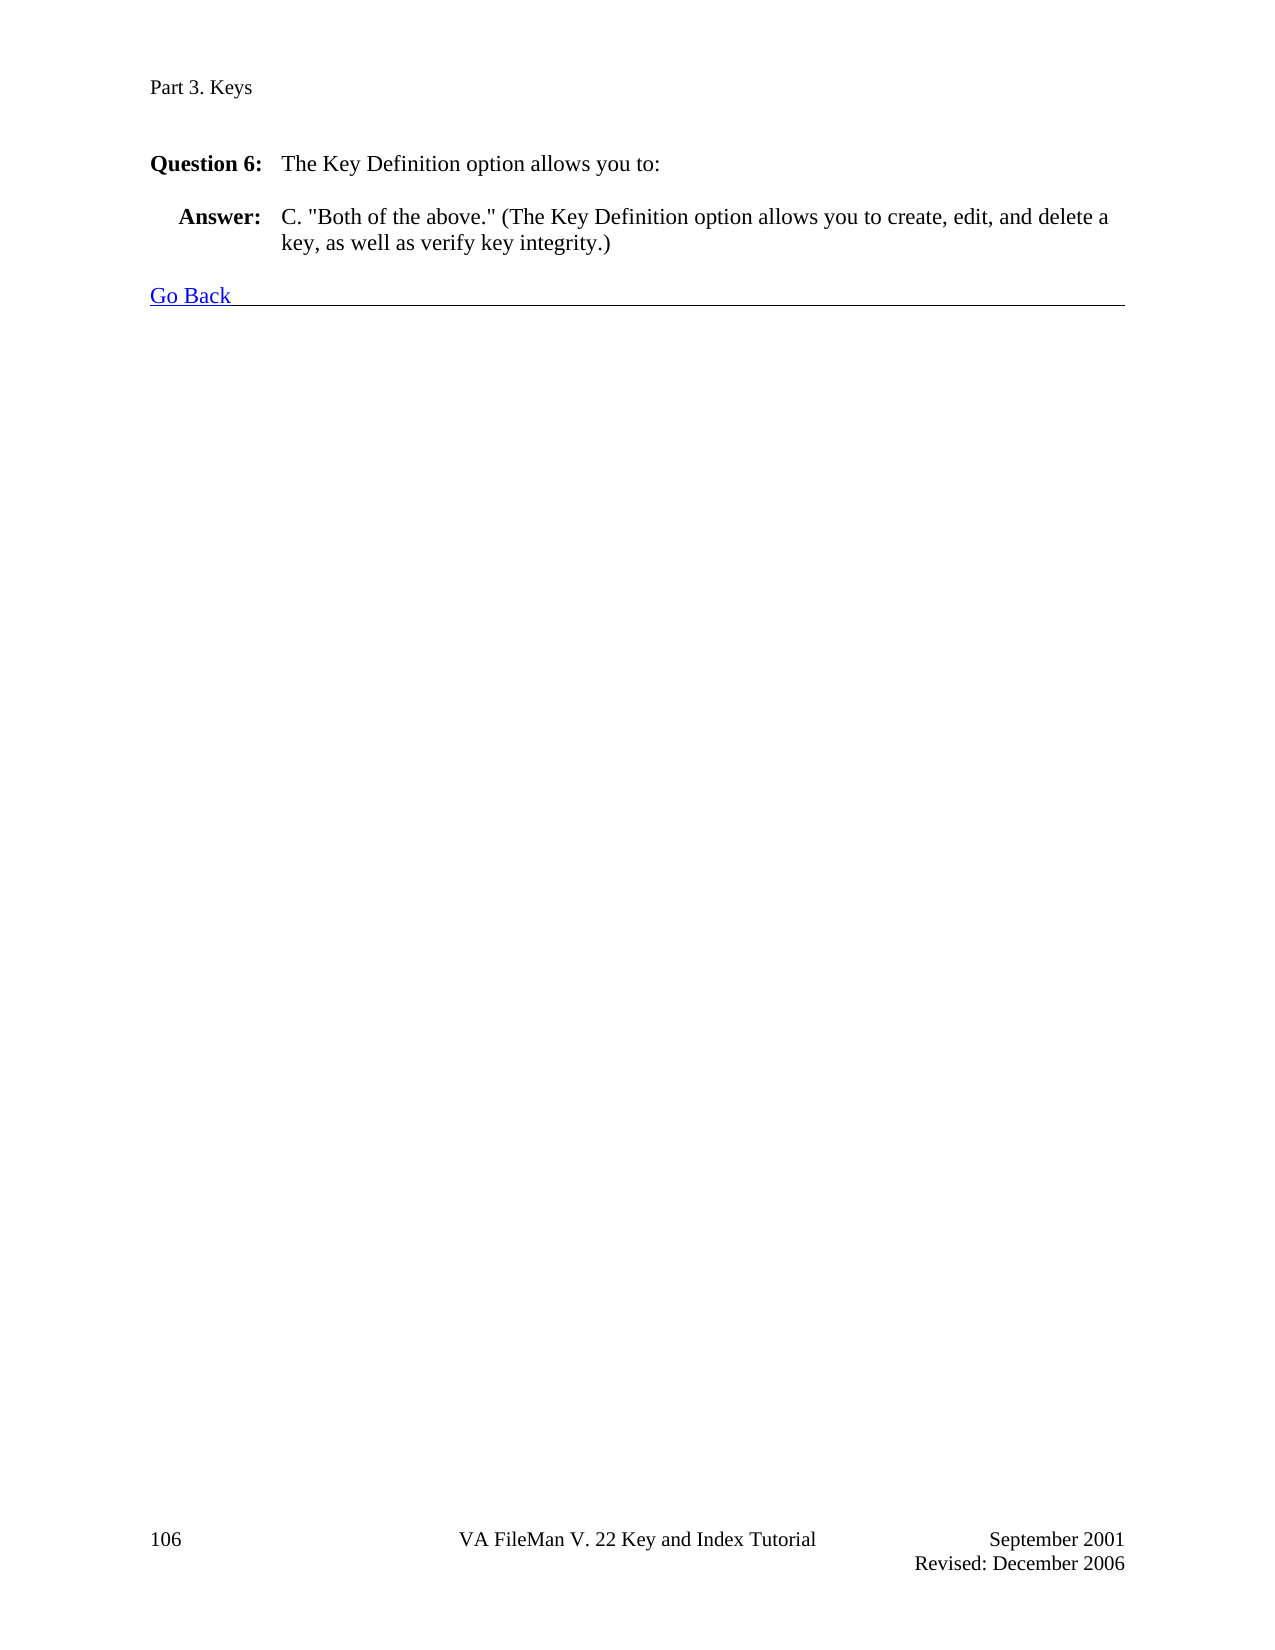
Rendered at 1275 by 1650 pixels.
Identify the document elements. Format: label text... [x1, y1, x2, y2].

text Go Back [150, 282, 1125, 305]
text Question 6: The Key Definition option allows you to: [150, 150, 1125, 176]
text Answer: C. "Both of the above." (The Key Definition option allows you to create, edit, and delete a key, as well as verify key integrity.) [150, 203, 1125, 255]
